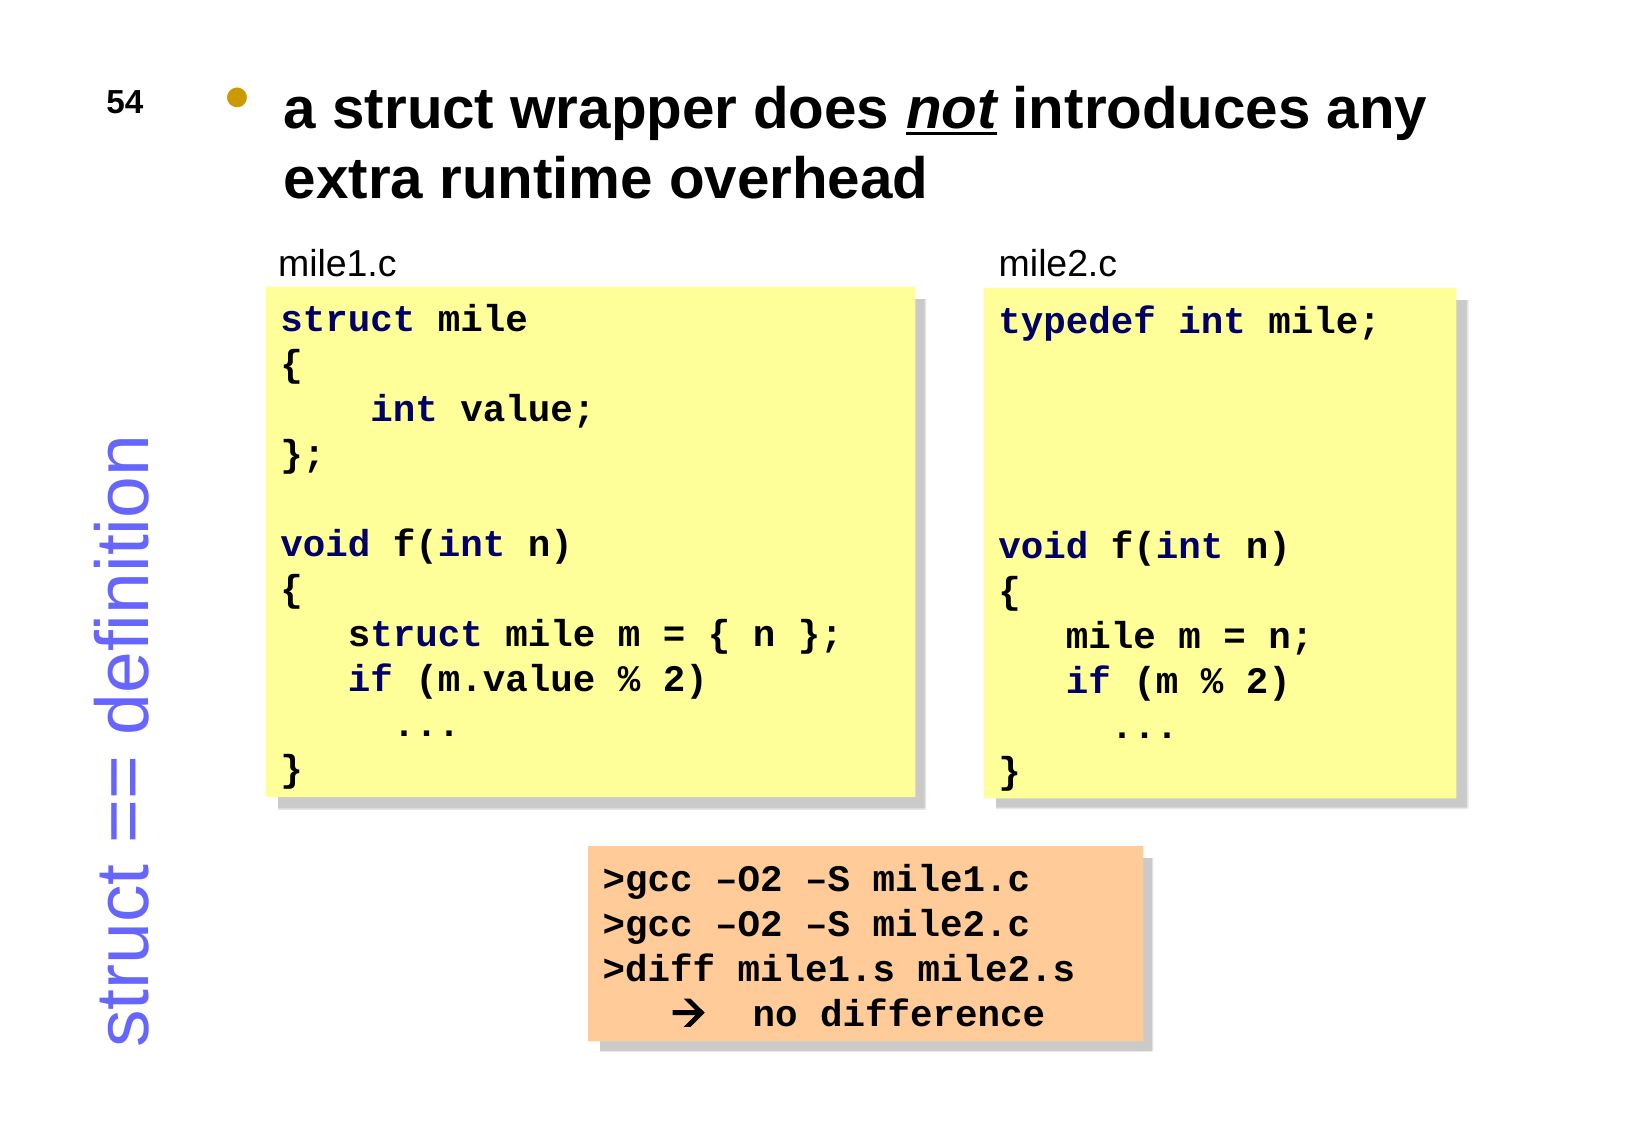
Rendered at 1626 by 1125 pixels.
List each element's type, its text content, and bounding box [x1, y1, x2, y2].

text_box struct mile { int value; }; void f(int n) { struct mile m = { n }; if (m.value % 2) ... } [265, 286, 916, 798]
text_box typedef int mile; void f(int n) { mile m = n; if (m % 2) ... } [983, 287, 1457, 799]
text_box >gcc –O2 –S mile1.c >gcc –O2 –S mile2.c >diff mile1.s mile2.s  no difference [588, 846, 1144, 1042]
title struct == definition [50, 187, 188, 1063]
text_box mile1.c [263, 231, 559, 293]
list a struct wrapper does not introduces any extra runtime overhead [212, 62, 1550, 1063]
text_box mile2.c [983, 231, 1280, 293]
